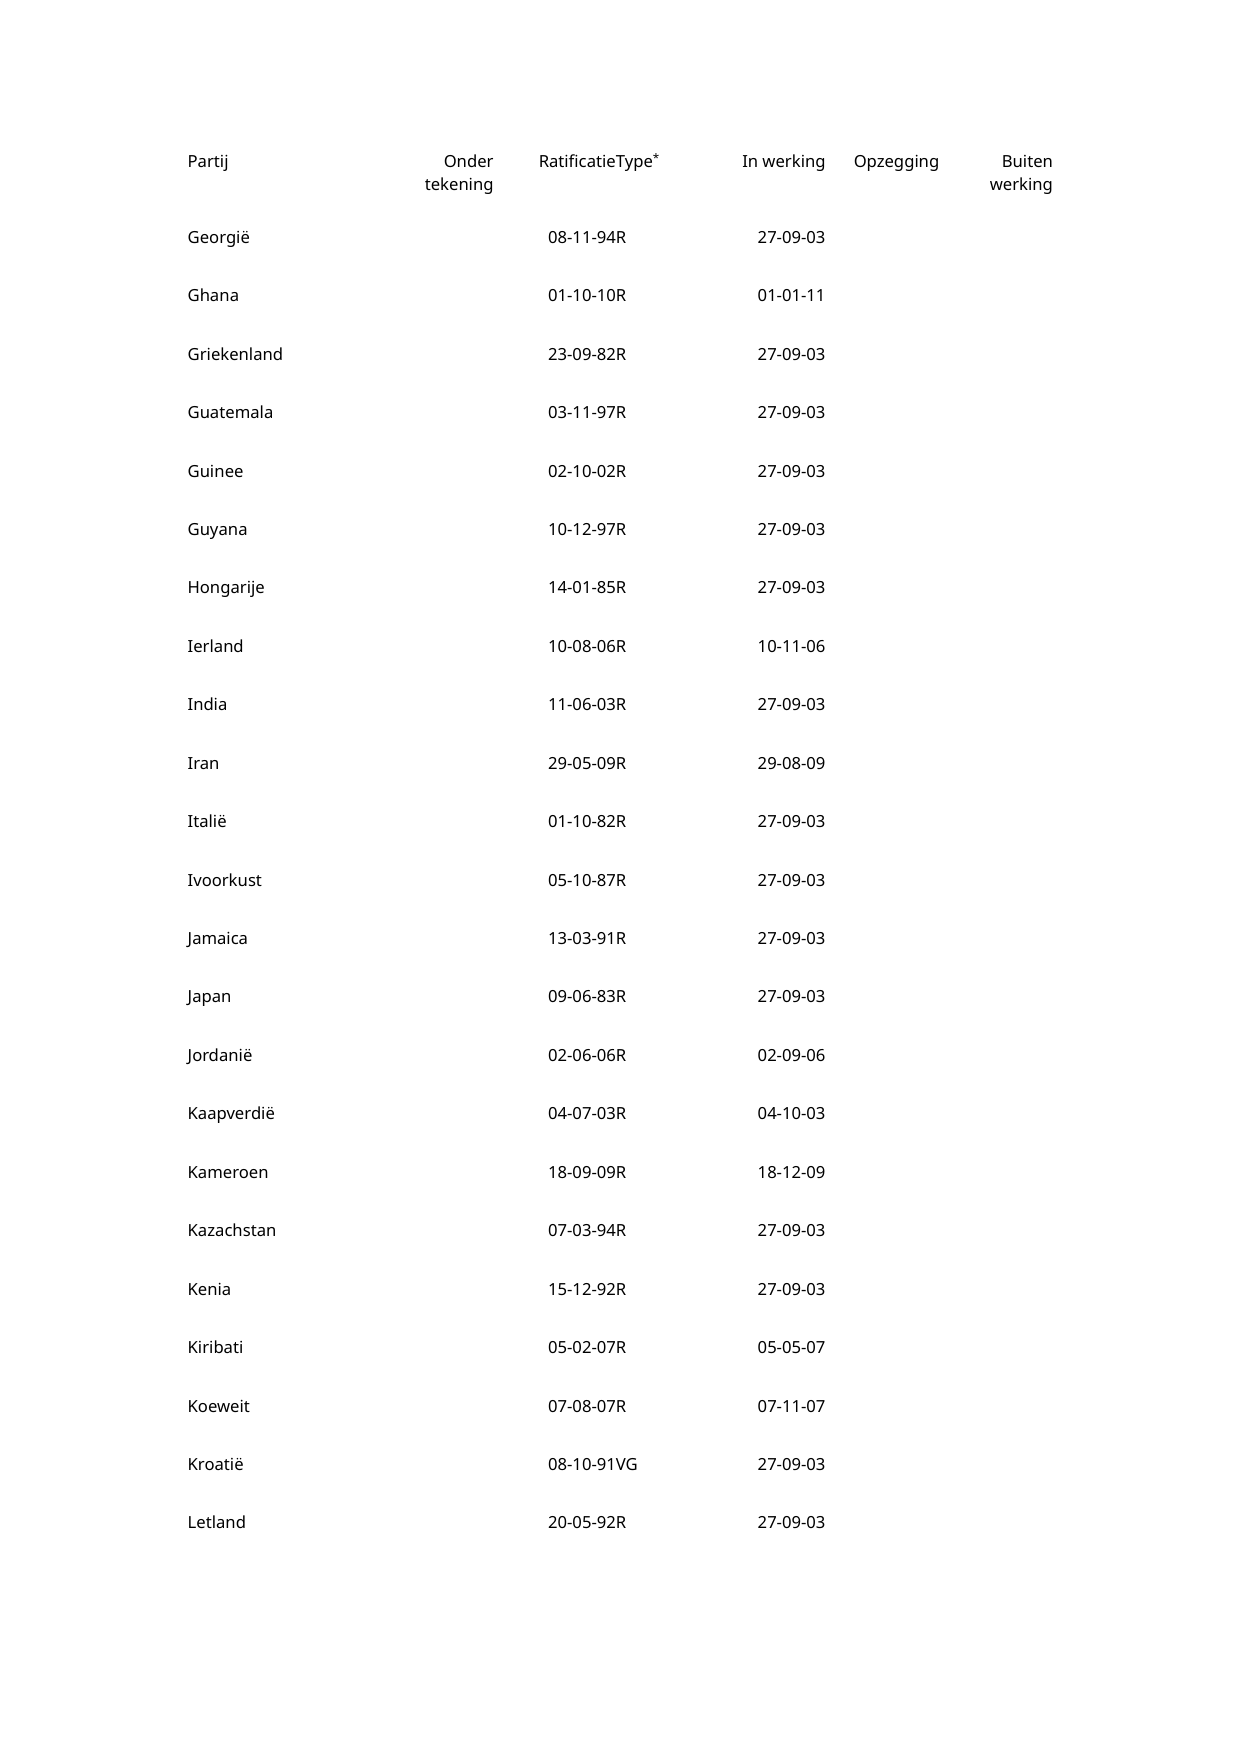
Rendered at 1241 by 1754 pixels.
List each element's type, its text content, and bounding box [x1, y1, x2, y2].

table_cell [825, 459, 939, 518]
table_cell [825, 401, 939, 459]
table_cell [939, 927, 1053, 985]
table_cell R [616, 810, 703, 868]
table_cell 05-02-07 [493, 1336, 616, 1394]
table_cell 03-11-97 [493, 401, 616, 459]
table_cell [371, 459, 493, 518]
table_cell R [616, 868, 703, 927]
table_cell 27-09-03 [703, 518, 825, 576]
table_cell [939, 1219, 1053, 1277]
table_cell R [616, 1394, 703, 1453]
table_cell R [616, 1160, 703, 1219]
table_cell R [616, 518, 703, 576]
table_cell [371, 1394, 493, 1453]
table_cell [371, 693, 493, 751]
table_cell [825, 751, 939, 810]
table_cell [371, 810, 493, 868]
table_cell Kenia [188, 1277, 371, 1336]
table_cell Guatemala [188, 401, 371, 459]
table_cell [825, 576, 939, 634]
table_cell [939, 518, 1053, 576]
table_cell 07-08-07 [493, 1394, 616, 1453]
table_cell [939, 1453, 1053, 1511]
table_cell Hongarije [188, 576, 371, 634]
table_cell R [616, 1511, 703, 1569]
table_cell [371, 225, 493, 284]
table_cell 29-08-09 [703, 751, 825, 810]
table_cell 27-09-03 [703, 576, 825, 634]
table_cell R [616, 693, 703, 751]
table_cell 07-11-07 [703, 1394, 825, 1453]
table_cell [939, 1102, 1053, 1160]
table_cell [825, 1511, 939, 1569]
table_cell [825, 225, 939, 284]
table_cell 10-12-97 [493, 518, 616, 576]
table_cell [371, 927, 493, 985]
table_cell 27-09-03 [703, 868, 825, 927]
table_cell [371, 1453, 493, 1511]
table_cell Georgië [188, 225, 371, 284]
table_cell Italië [188, 810, 371, 868]
table_cell [939, 225, 1053, 284]
table_cell Guyana [188, 518, 371, 576]
table_cell [939, 1044, 1053, 1102]
table_cell 27-09-03 [703, 401, 825, 459]
table_cell 05-10-87 [493, 868, 616, 927]
table_cell R [616, 284, 703, 342]
table_cell R [616, 342, 703, 401]
table_cell 27-09-03 [703, 459, 825, 518]
table_cell 08-10-91 [493, 1453, 616, 1511]
table_cell [371, 635, 493, 693]
table_cell [371, 868, 493, 927]
table_cell [825, 1394, 939, 1453]
table_cell [825, 284, 939, 342]
table_cell 02-09-06 [703, 1044, 825, 1102]
table_cell [939, 459, 1053, 518]
table_cell 27-09-03 [703, 225, 825, 284]
table_cell [825, 927, 939, 985]
table_cell 15-12-92 [493, 1277, 616, 1336]
table_cell [939, 693, 1053, 751]
table_cell [825, 518, 939, 576]
table_cell 05-05-07 [703, 1336, 825, 1394]
table_cell R [616, 1044, 703, 1102]
table_cell [371, 985, 493, 1043]
table_cell [825, 635, 939, 693]
table_cell 02-10-02 [493, 459, 616, 518]
table_cell Jamaica [188, 927, 371, 985]
table_cell R [616, 635, 703, 693]
table_cell [371, 1102, 493, 1160]
table_cell [825, 1219, 939, 1277]
table_cell [939, 1160, 1053, 1219]
table_cell [939, 1394, 1053, 1453]
table_cell R [616, 1277, 703, 1336]
table_cell Koeweit [188, 1394, 371, 1453]
table_header In werking [703, 150, 825, 225]
table_cell R [616, 927, 703, 985]
table_cell [939, 1277, 1053, 1336]
table_cell [825, 868, 939, 927]
table_cell 18-09-09 [493, 1160, 616, 1219]
table_cell [939, 635, 1053, 693]
table_cell 01-10-82 [493, 810, 616, 868]
table_cell Ierland [188, 635, 371, 693]
table_cell [371, 284, 493, 342]
table_cell 29-05-09 [493, 751, 616, 810]
table_cell Kameroen [188, 1160, 371, 1219]
table_cell [939, 576, 1053, 634]
table_cell [825, 1044, 939, 1102]
table_cell 07-03-94 [493, 1219, 616, 1277]
table_cell [371, 1511, 493, 1569]
table_cell 10-08-06 [493, 635, 616, 693]
table_cell 27-09-03 [703, 693, 825, 751]
table_header Type* [616, 150, 703, 225]
table_cell 01-10-10 [493, 284, 616, 342]
table_cell Kaapverdië [188, 1102, 371, 1160]
table_cell 10-11-06 [703, 635, 825, 693]
table_cell [825, 342, 939, 401]
table_header Onder tekening [371, 150, 493, 225]
table_cell 27-09-03 [703, 810, 825, 868]
table_cell [939, 284, 1053, 342]
table_cell R [616, 1219, 703, 1277]
table_cell [939, 810, 1053, 868]
table_cell [825, 1453, 939, 1511]
table_cell Japan [188, 985, 371, 1043]
table_cell Kroatië [188, 1453, 371, 1511]
table_cell [371, 1160, 493, 1219]
table_cell [939, 985, 1053, 1043]
table_cell [371, 576, 493, 634]
table_cell 20-05-92 [493, 1511, 616, 1569]
table_cell [371, 1336, 493, 1394]
table_cell R [616, 751, 703, 810]
table_cell 01-01-11 [703, 284, 825, 342]
table_cell 04-10-03 [703, 1102, 825, 1160]
table_cell 27-09-03 [703, 927, 825, 985]
table_cell [371, 1219, 493, 1277]
table_cell Letland [188, 1511, 371, 1569]
table_cell Ivoorkust [188, 868, 371, 927]
table_cell R [616, 401, 703, 459]
table_cell 11-06-03 [493, 693, 616, 751]
table_cell [939, 868, 1053, 927]
table_cell [371, 518, 493, 576]
table_cell Ghana [188, 284, 371, 342]
table_cell India [188, 693, 371, 751]
table_cell [825, 985, 939, 1043]
table_cell 09-06-83 [493, 985, 616, 1043]
table_cell R [616, 1102, 703, 1160]
table_cell [939, 751, 1053, 810]
table_cell [939, 1511, 1053, 1569]
table_cell 02-06-06 [493, 1044, 616, 1102]
table_cell 14-01-85 [493, 576, 616, 634]
table_cell 27-09-03 [703, 342, 825, 401]
table_cell Kiribati [188, 1336, 371, 1394]
table_header Opzegging [825, 150, 939, 225]
table_cell R [616, 985, 703, 1043]
table_cell R [616, 1336, 703, 1394]
table_cell R [616, 459, 703, 518]
table_cell Iran [188, 751, 371, 810]
table_cell 04-07-03 [493, 1102, 616, 1160]
table_cell [825, 1102, 939, 1160]
table_cell [825, 810, 939, 868]
table_cell [939, 1336, 1053, 1394]
table_cell [371, 342, 493, 401]
table_cell VG [616, 1453, 703, 1511]
table_cell Guinee [188, 459, 371, 518]
table_cell 13-03-91 [493, 927, 616, 985]
table_cell 27-09-03 [703, 1219, 825, 1277]
table_cell [939, 401, 1053, 459]
table_cell R [616, 225, 703, 284]
table_cell [371, 1277, 493, 1336]
table_header Ratificatie [493, 150, 616, 225]
table_cell 23-09-82 [493, 342, 616, 401]
table_header Buiten werking [939, 150, 1053, 225]
table_cell [371, 751, 493, 810]
table_cell [825, 1277, 939, 1336]
table_cell Jordanië [188, 1044, 371, 1102]
table_cell R [616, 576, 703, 634]
table_cell Griekenland [188, 342, 371, 401]
table_cell Kazachstan [188, 1219, 371, 1277]
table_cell [939, 342, 1053, 401]
table_cell 27-09-03 [703, 985, 825, 1043]
table_cell 27-09-03 [703, 1453, 825, 1511]
table_cell [825, 1160, 939, 1219]
table_cell 08-11-94 [493, 225, 616, 284]
table_cell 27-09-03 [703, 1277, 825, 1336]
table_cell [371, 401, 493, 459]
table_cell [825, 1336, 939, 1394]
table_cell [371, 1044, 493, 1102]
table_cell 27-09-03 [703, 1511, 825, 1569]
table_cell 18-12-09 [703, 1160, 825, 1219]
table_cell [825, 693, 939, 751]
table_header Partij [188, 150, 371, 225]
